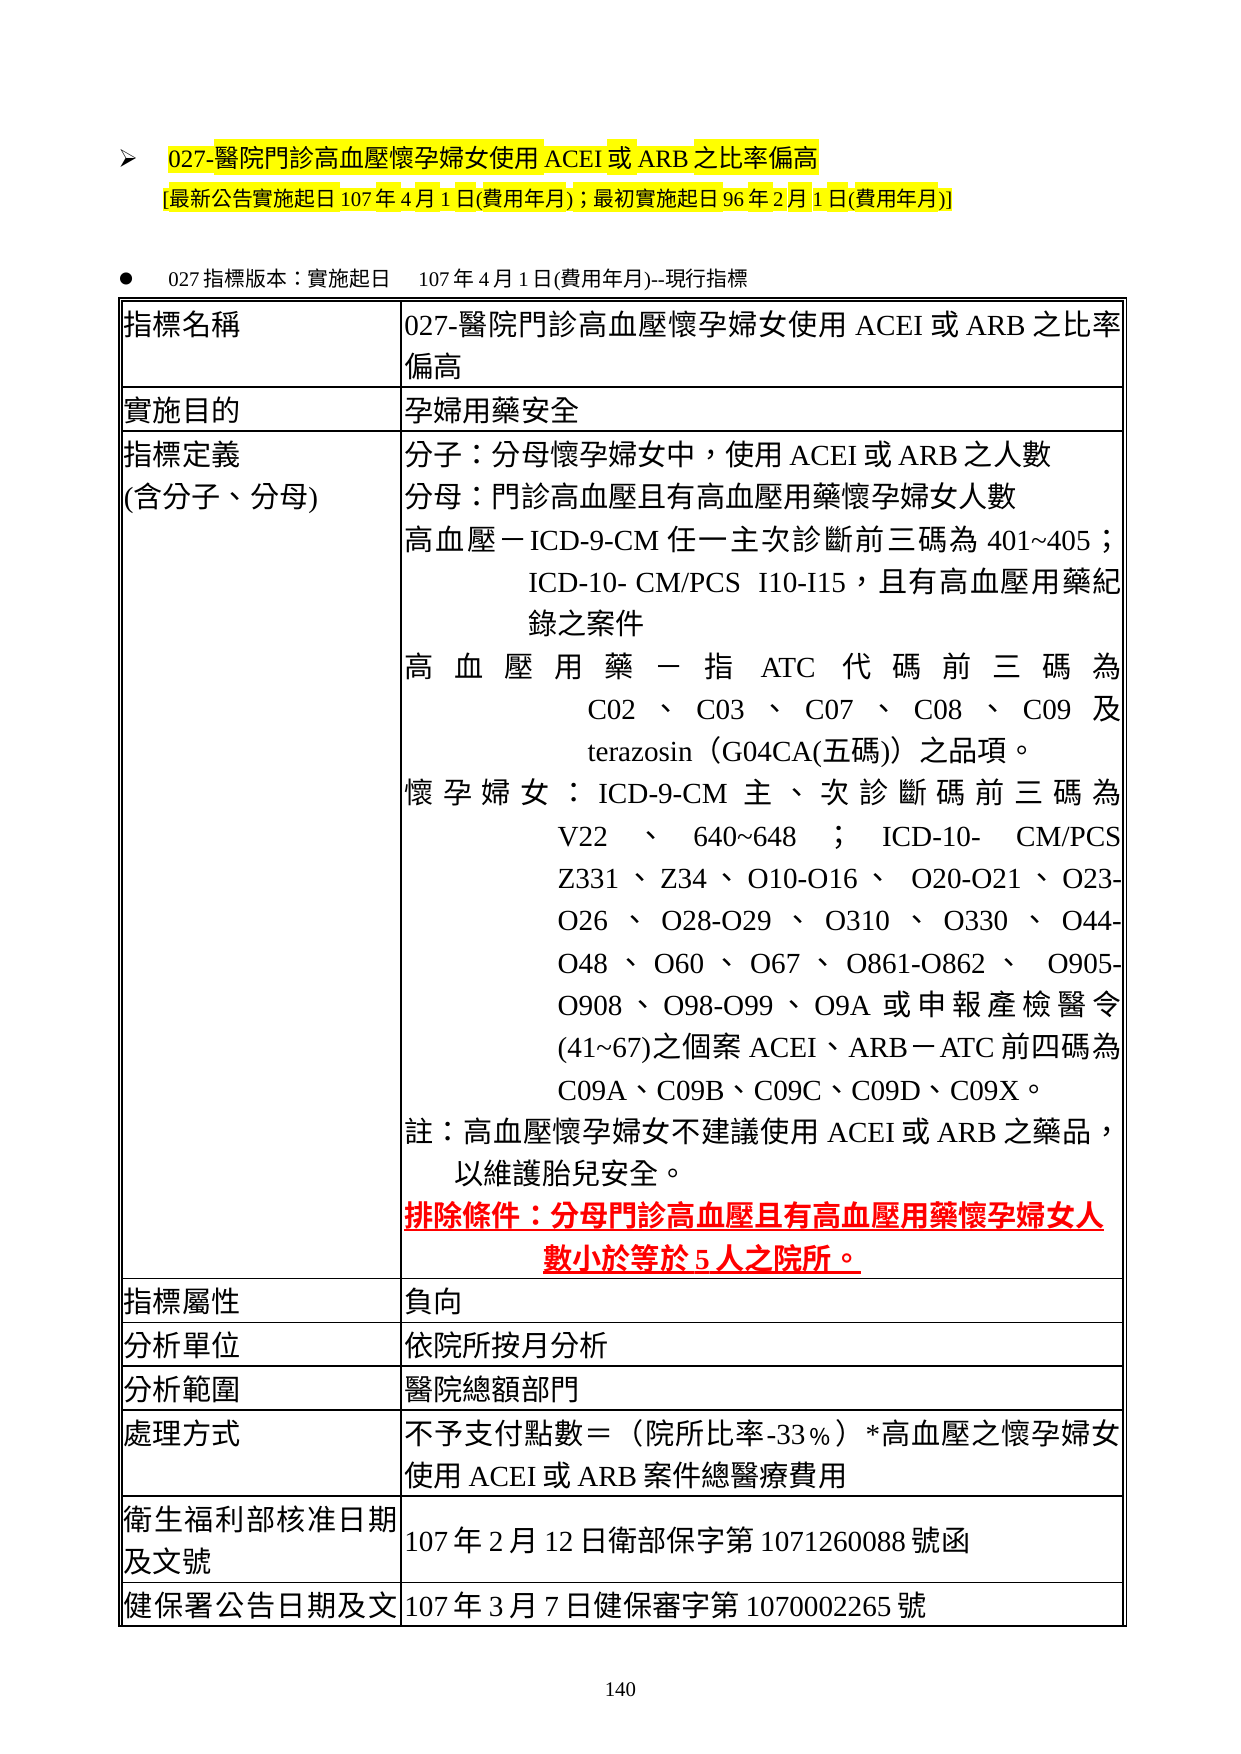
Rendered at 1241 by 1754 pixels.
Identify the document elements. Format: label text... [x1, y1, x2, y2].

table_cell 孕婦用藥安全 [402, 388, 1122, 430]
subtitle 027指標版本：實施起日 107年4月1日(費用年月)--現行指標 [118, 257, 1122, 297]
table_cell 指標定義 (含分子、分母) [123, 432, 400, 1277]
table_cell 指標屬性 [123, 1279, 400, 1321]
table_cell 107年2月12日衛部保字第1071260088號函 [402, 1497, 1122, 1581]
table_cell 健保署公告日期及文 [123, 1583, 400, 1625]
table_cell 分析範圍 [123, 1367, 400, 1409]
table_cell 不予支付點數＝（院所比率-33﹪）*高血壓之懷孕婦女使用ACEI或ARB案件總醫療費用 [402, 1411, 1122, 1495]
table_header 指標名稱 [123, 302, 400, 386]
table_cell 醫院總額部門 [402, 1367, 1122, 1409]
table_cell 處理方式 [123, 1411, 400, 1495]
table_cell 實施目的 [123, 388, 400, 430]
table_cell 分子：分母懷孕婦女中，使用ACEI或ARB之人數 分母：門診高血壓且有高血壓用藥懷孕婦女人數 高血壓－ICD-9-CM任一主次診斷前三碼為401~405；ICD-10- CM/PCS I10-I15，且有高血壓用藥紀錄之案件 高血壓用藥－指ATC代碼前三碼為C02、C03、C07、C08、C09及terazosin（G04CA(五碼)）之品項。 懷孕婦女：ICD-9-CM主、次診斷碼前三碼為V22、640~648；ICD-10- CM/PCS Z331、Z34、O10-O16、 O20-O21、O23-O26、O28-O29、O310、O330、O44-O48、O60、O67、O861-O862、 O905-O908、O98-O99、O9A或申報產檢醫令(41~67)之個案ACEI、ARB－ATC前四碼為C09A、C09B、C09C、C09D、C09X。 註：高血壓懷孕婦女不建議使用ACEI或ARB之藥品，以維護胎兒安全。 排除條件：分母門診高血壓且有高血壓用藥懷孕婦女人數小於等於5人之院所。 [402, 432, 1122, 1277]
table_header 027-醫院門診高血壓懷孕婦女使用ACEI或ARB之比率偏高 [402, 302, 1122, 386]
text [最新公告實施起日107年4月1日(費用年月)；最初實施起日96年2月1日(費用年月)] [162, 177, 1122, 217]
table_cell 依院所按月分析 [402, 1323, 1122, 1365]
table_cell 負向 [402, 1279, 1122, 1321]
subtitle 027-醫院門診高血壓懷孕婦女使用ACEI或ARB之比率偏高 [118, 137, 1122, 177]
table_cell 107年3月7日健保審字第1070002265號 [402, 1583, 1122, 1625]
table_cell 分析單位 [123, 1323, 400, 1365]
table_cell 衛生福利部核准日期及文號 [123, 1497, 400, 1581]
